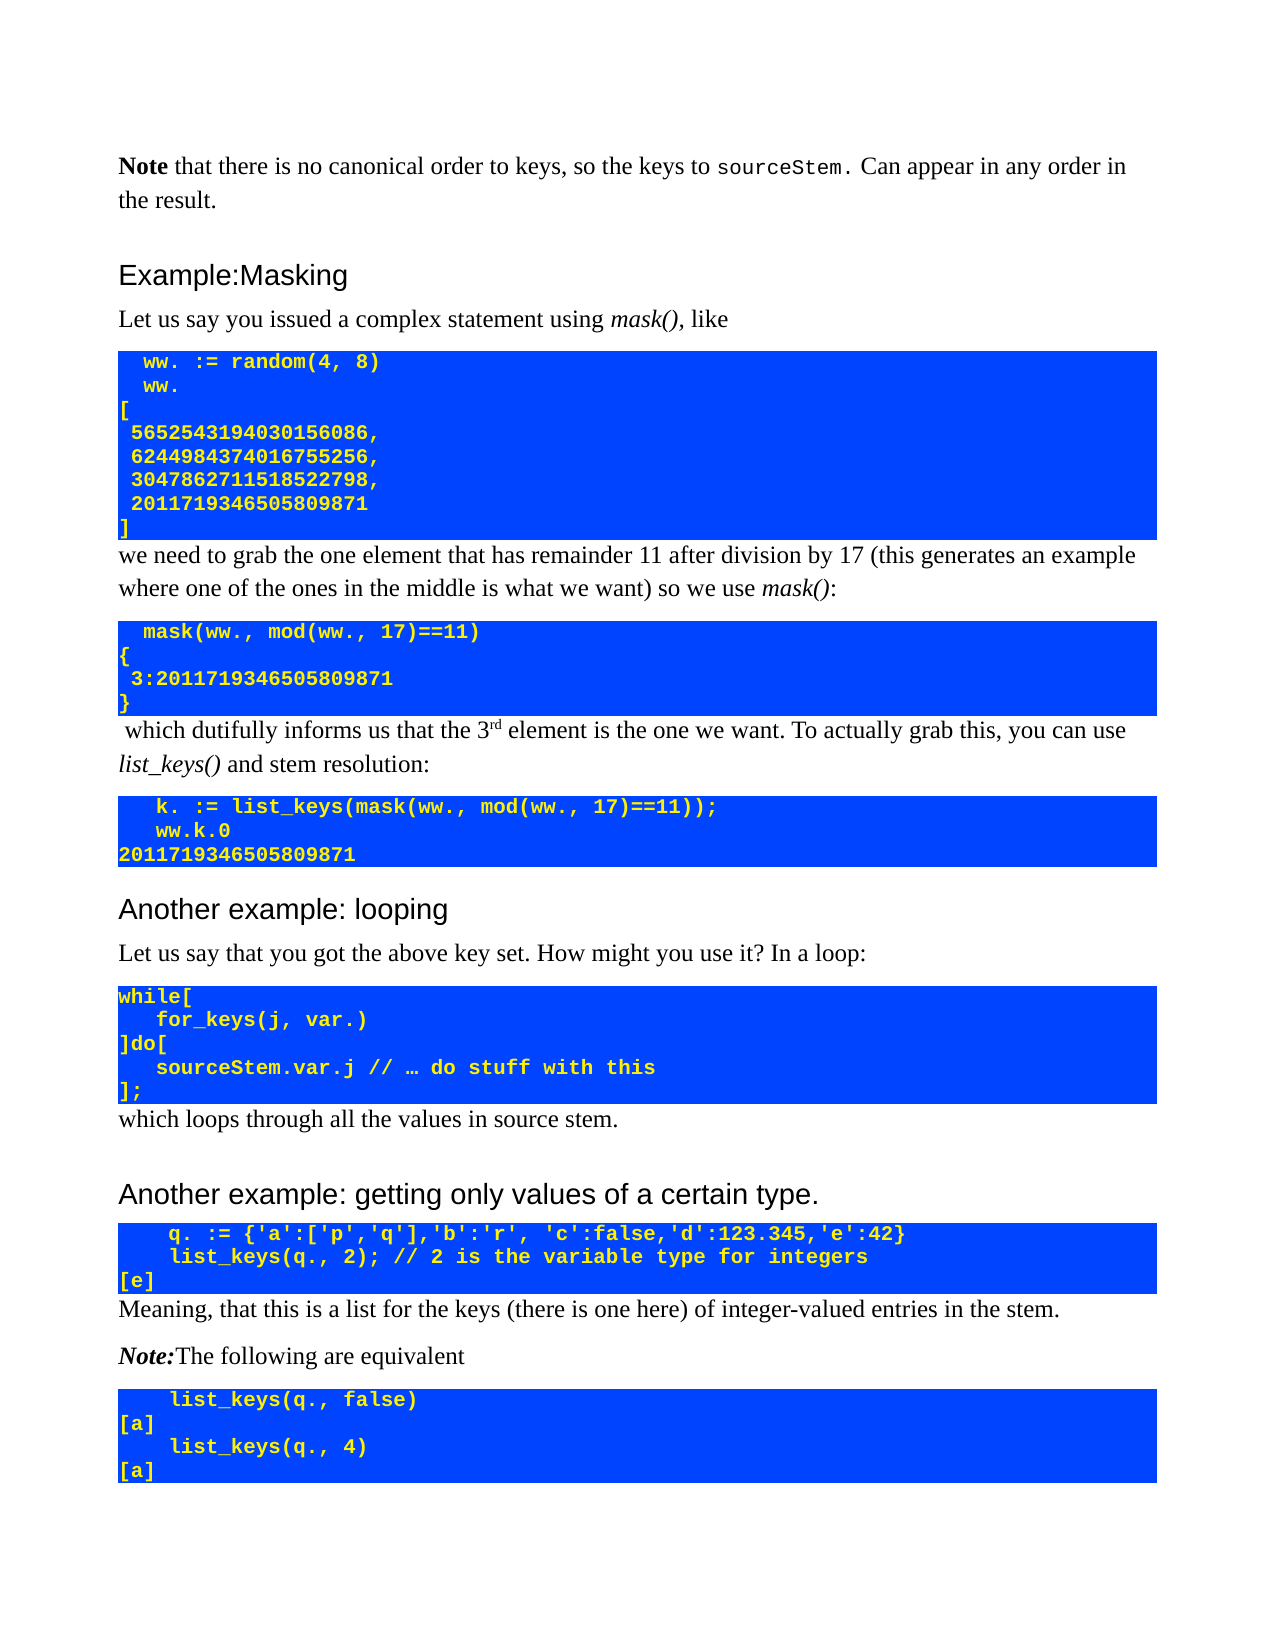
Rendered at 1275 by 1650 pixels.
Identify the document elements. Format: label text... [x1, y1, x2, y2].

text list_keys(q., 2); // 2 is the variable type for integers [118, 1246, 1157, 1270]
text for_keys(j, var.) [118, 1009, 1157, 1033]
text 3:2011719346505809871 [118, 668, 1157, 692]
text list_keys(q., false) [118, 1389, 1157, 1412]
text [ [118, 398, 1157, 422]
text [a] [118, 1412, 1157, 1436]
text 6244984374016755256, [118, 446, 1157, 469]
text Let us say that you got the above key set. How might you use it? In a loop: [118, 938, 1157, 967]
text q. := {'a':['p','q'],'b':'r', 'c':false,'d':123.345,'e':42} [118, 1223, 1157, 1246]
subtitle Another example: looping [118, 892, 1157, 926]
text Note:The following are equivalent [118, 1341, 1157, 1370]
subtitle Another example: getting only values of a certain type. [118, 1177, 1157, 1210]
text Note that there is no canonical order to keys, so the keys to sourceStem. Can appear in any order in the result. [118, 118, 1157, 214]
text [a] [118, 1460, 1157, 1483]
text mask(ww., mod(ww., 17)==11) [118, 621, 1157, 645]
text 2011719346505809871 [118, 493, 1157, 517]
text Let us say you issued a complex statement using mask(), like [118, 304, 1157, 332]
text k. := list_keys(mask(ww., mod(ww., 17)==11)); [118, 796, 1157, 820]
text { [118, 645, 1157, 668]
text 2011719346505809871 [118, 843, 1157, 867]
text while[ [118, 986, 1157, 1009]
text ww. := random(4, 8) [118, 351, 1157, 375]
text which loops through all the values in source stem. [118, 1104, 1157, 1133]
text ]do[ [118, 1033, 1157, 1057]
text we need to grab the one element that has remainder 11 after division by 17 (this generates an example where one of the ones in the middle is what we want) so we use mask(): [118, 540, 1157, 602]
text ww. [118, 375, 1157, 398]
text sourceStem.var.j // … do stuff with this [118, 1057, 1157, 1080]
text } [118, 692, 1157, 716]
text Meaning, that this is a list for the keys (there is one here) of integer-valued entries in the stem. [118, 1294, 1157, 1322]
text which dutifully informs us that the 3rd element is the one we want. To actually grab this, you can use list_keys() and stem resolution: [118, 716, 1157, 777]
text list_keys(q., 4) [118, 1436, 1157, 1460]
text ] [118, 517, 1157, 540]
text 5652543194030156086, [118, 422, 1157, 446]
subtitle Example:Masking [118, 258, 1157, 291]
text ww.k.0 [118, 820, 1157, 843]
text 3047862711518522798, [118, 469, 1157, 493]
text ]; [118, 1080, 1157, 1104]
text [e] [118, 1270, 1157, 1294]
